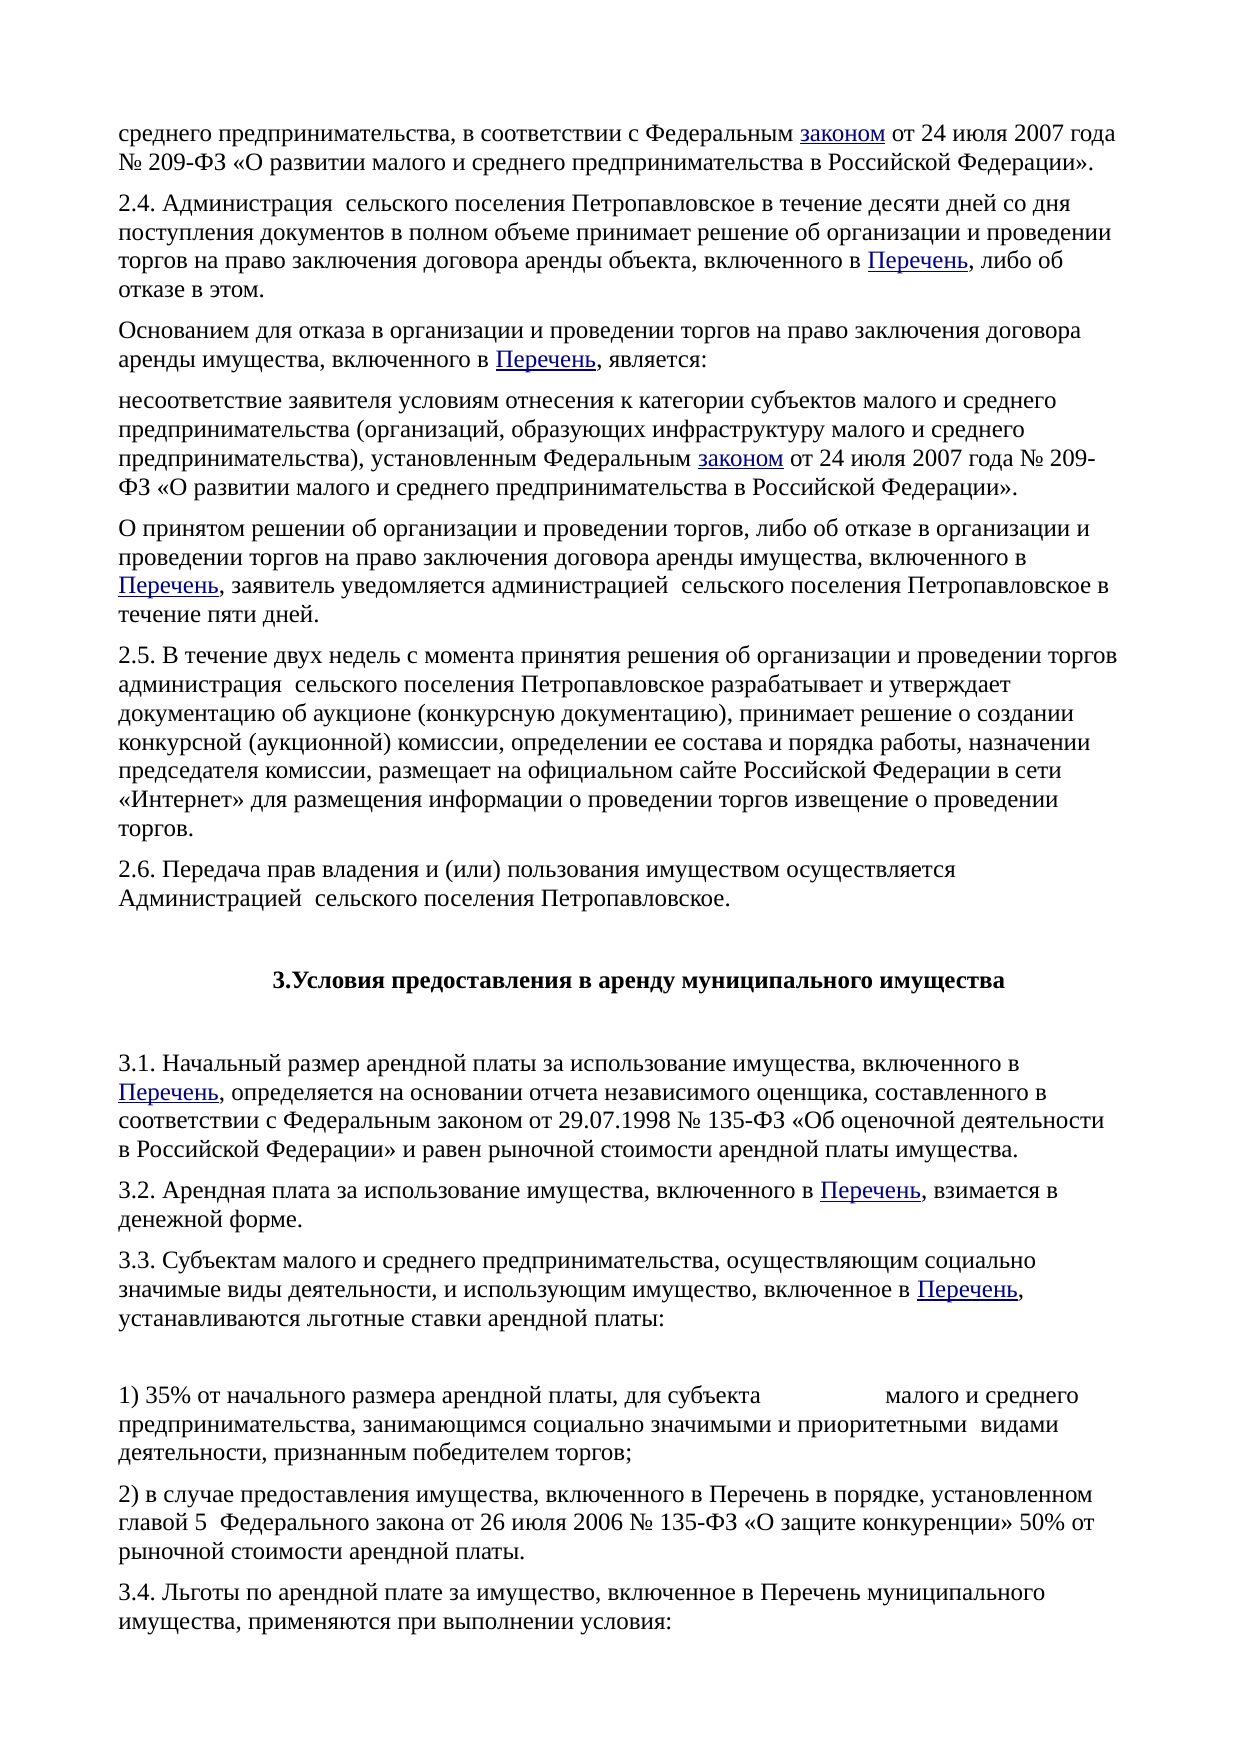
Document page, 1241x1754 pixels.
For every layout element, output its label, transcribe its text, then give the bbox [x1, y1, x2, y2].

text 3.4. Льготы по арендной плате за имущество, включенное в Перечень муниципального имущества, применяются при выполнении условия: [118, 1577, 1122, 1635]
text Основанием для отказа в организации и проведении торгов на право заключения договора аренды имущества, включенного в Перечень, является: [118, 316, 1122, 373]
text среднего предпринимательства, в соответствии с Федеральным законом от 24 июля 2007 года № 209-ФЗ «О развитии малого и среднего предпринимательства в Российской Федерации». [118, 118, 1122, 176]
text 1) 35% от начального размера арендной платы, для субъекта малого и среднего предпринимательства, занимающимся социально значимыми и приоритетными видами деятельности, признанным победителем торгов; [118, 1344, 1122, 1466]
text несоответствие заявителя условиям отнесения к категории субъектов малого и среднего предпринимательства (организаций, образующих инфраструктуру малого и среднего предпринимательства), установленным Федеральным законом от 24 июля 2007 года № 209-ФЗ «О развитии малого и среднего предпринимательства в Российской Федерации». [118, 386, 1122, 501]
text 3.2. Арендная плата за использование имущества, включенного в Перечень, взимается в денежной форме. [118, 1176, 1122, 1233]
text 2.6. Передача прав владения и (или) пользования имуществом осуществляется Администрацией сельского поселения Петропавловское. [118, 854, 1122, 912]
text О принятом решении об организации и проведении торгов, либо об отказе в организации и проведении торгов на право заключения договора аренды имущества, включенного в Перечень, заявитель уведомляется администрацией сельского поселения Петропавловское в течение пяти дней. [118, 513, 1122, 628]
text 2.5. В течение двух недель с момента принятия решения об организации и проведении торгов администрация сельского поселения Петропавловское разрабатывает и утверждает документацию об аукционе (конкурсную документацию), принимает решение о создании конкурсной (аукционной) комиссии, определении ее состава и порядка работы, назначении председателя комиссии, размещает на официальном сайте Российской Федерации в сети «Интернет» для размещения информации о проведении торгов извещение о проведении торгов. [118, 641, 1122, 842]
text 3.3. Субъектам малого и среднего предпринимательства, осуществляющим социально значимые виды деятельности, и использующим имущество, включенное в Перечень, устанавливаются льготные ставки арендной платы: [118, 1246, 1122, 1332]
text 2.4. Администрация сельского поселения Петропавловское в течение десяти дней со дня поступления документов в полном объеме принимает решение об организации и проведении торгов на право заключения договора аренды объекта, включенного в Перечень, либо об отказе в этом. [118, 188, 1122, 303]
text 3.Условия предоставления в аренду муниципального имущества [156, 966, 1122, 994]
text 3.1. Начальный размер арендной платы за использование имущества, включенного в Перечень, определяется на основании отчета независимого оценщика, составленного в соответствии с Федеральным законом от 29.07.1998 № 135-ФЗ «Об оценочной деятельности в Российской Федерации» и равен рыночной стоимости арендной платы имущества. [118, 1048, 1122, 1163]
text 2) в случае предоставления имущества, включенного в Перечень в порядке, установленном главой 5 Федерального закона от 26 июля 2006 № 135-ФЗ «О защите конкуренции» 50% от рыночной стоимости арендной платы. [118, 1479, 1122, 1565]
